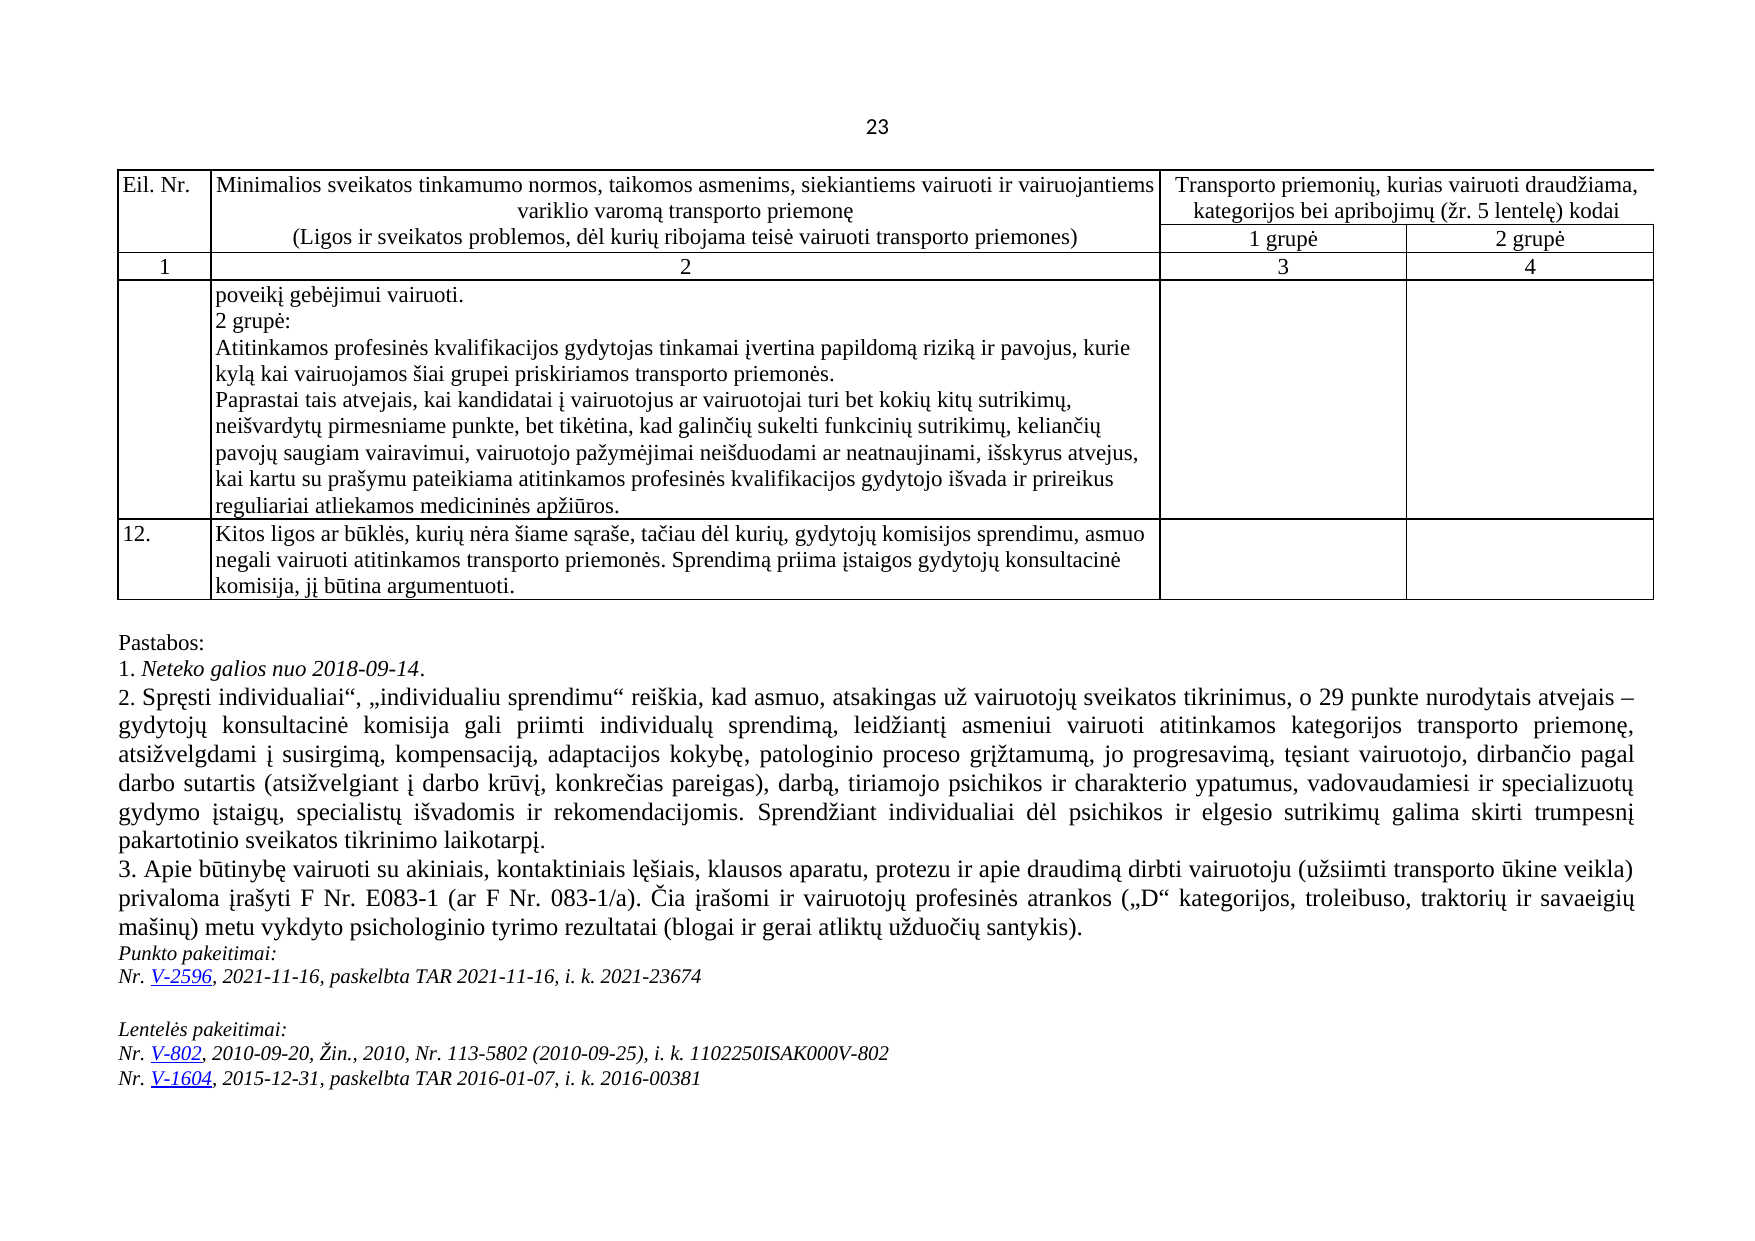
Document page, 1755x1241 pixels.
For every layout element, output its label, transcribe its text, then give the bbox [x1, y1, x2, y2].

table_header Minimalios sveikatos tinkamumo normos, taikomos asmenims, siekiantiems vairuoti ir vairuojantiems variklio varomą transporto priemonę (Ligos ir sveikatos problemos, dėl kurių ribojama teisė vairuoti transporto priemones) [212, 171, 1159, 251]
table_header Transporto priemonių, kurias vairuoti draudžiama, kategorijos bei apribojimų (žr. 5 lentelę) kodai [1161, 171, 1653, 223]
table_cell 1 grupė [1161, 225, 1406, 251]
table_cell 12. [119, 520, 210, 599]
table_cell Kitos ligos ar būklės, kurių nėra šiame sąraše, tačiau dėl kurių, gydytojų komisijos sprendimu, asmuo negali vairuoti atitinkamos transporto priemonės. Sprendimą priima įstaigos gydytojų konsultacinė komisija, jį būtina argumentuoti. [212, 520, 1159, 599]
table_cell [119, 281, 210, 518]
text 3. Apie būtinybę vairuoti su akiniais, kontaktiniais lęšiais, klausos aparatu, protezu ir apie draudimą dirbti vairuotoju (užsiimti transporto ūkine veikla) privaloma įrašyti F Nr. E083-1 (ar F Nr. 083-1/a). Čia įrašomi ir vairuotojų profesinės atrankos („D“ kategorijos, troleibuso, traktorių ir savaeigių mašinų) metu vykdyto psichologinio tyrimo rezultatai (blogai ir gerai atliktų užduočių santykis). [118, 854, 1636, 940]
text Pastabos: [118, 629, 1636, 655]
text Punkto pakeitimai: [118, 940, 1636, 964]
table_header Eil. Nr. [119, 171, 210, 251]
table_cell [1407, 281, 1653, 518]
table_cell 2 [212, 253, 1159, 279]
table_cell 4 [1407, 253, 1653, 279]
text Lentelės pakeitimai: [118, 1017, 1636, 1041]
text Nr. V-1604, 2015-12-31, paskelbta TAR 2016-01-07, i. k. 2016-00381 [118, 1065, 1636, 1089]
table_cell [1407, 520, 1653, 599]
table_cell 3 [1161, 253, 1406, 279]
table_cell 2 grupė [1407, 225, 1653, 251]
table_cell [1161, 281, 1406, 518]
text Nr. V-802, 2010-09-20, Žin., 2010, Nr. 113-5802 (2010-09-25), i. k. 1102250ISAK000V-802 [118, 1041, 1636, 1065]
text 2. Spręsti individualiai“, „individualiu sprendimu“ reiškia, kad asmuo, atsakingas už vairuotojų sveikatos tikrinimus, o 29 punkte nurodytais atvejais – gydytojų konsultacinė komisija gali priimti individualų sprendimą, leidžiantį asmeniui vairuoti atitinkamos kategorijos transporto priemonę, atsižvelgdami į susirgimą, kompensaciją, adaptacijos kokybę, patologinio proceso grįžtamumą, jo progresavimą, tęsiant vairuotojo, dirbančio pagal darbo sutartis (atsižvelgiant į darbo krūvį, konkrečias pareigas), darbą, tiriamojo psichikos ir charakterio ypatumus, vadovaudamiesi ir specializuotų gydymo įstaigų, specialistų išvadomis ir rekomendacijomis. Sprendžiant individualiai dėl psichikos ir elgesio sutrikimų galima skirti trumpesnį pakartotinio sveikatos tikrinimo laikotarpį. [118, 682, 1636, 854]
table_cell poveikį gebėjimui vairuoti. 2 grupė: Atitinkamos profesinės kvalifikacijos gydytojas tinkamai įvertina papildomą riziką ir pavojus, kurie kylą kai vairuojamos šiai grupei priskiriamos transporto priemonės. Paprastai tais atvejais, kai kandidatai į vairuotojus ar vairuotojai turi bet kokių kitų sutrikimų, neišvardytų pirmesniame punkte, bet tikėtina, kad galinčių sukelti funkcinių sutrikimų, keliančių pavojų saugiam vairavimui, vairuotojo pažymėjimai neišduodami ar neatnaujinami, išskyrus atvejus, kai kartu su prašymu pateikiama atitinkamos profesinės kvalifikacijos gydytojo išvada ir prireikus reguliariai atliekamos medicininės apžiūros. [212, 281, 1159, 518]
table_cell [1161, 520, 1406, 599]
table_cell 1 [119, 253, 210, 279]
text 1. Neteko galios nuo 2018-09-14. [118, 655, 1636, 682]
text Nr. V-2596, 2021-11-16, paskelbta TAR 2021-11-16, i. k. 2021-23674 [118, 964, 1636, 988]
